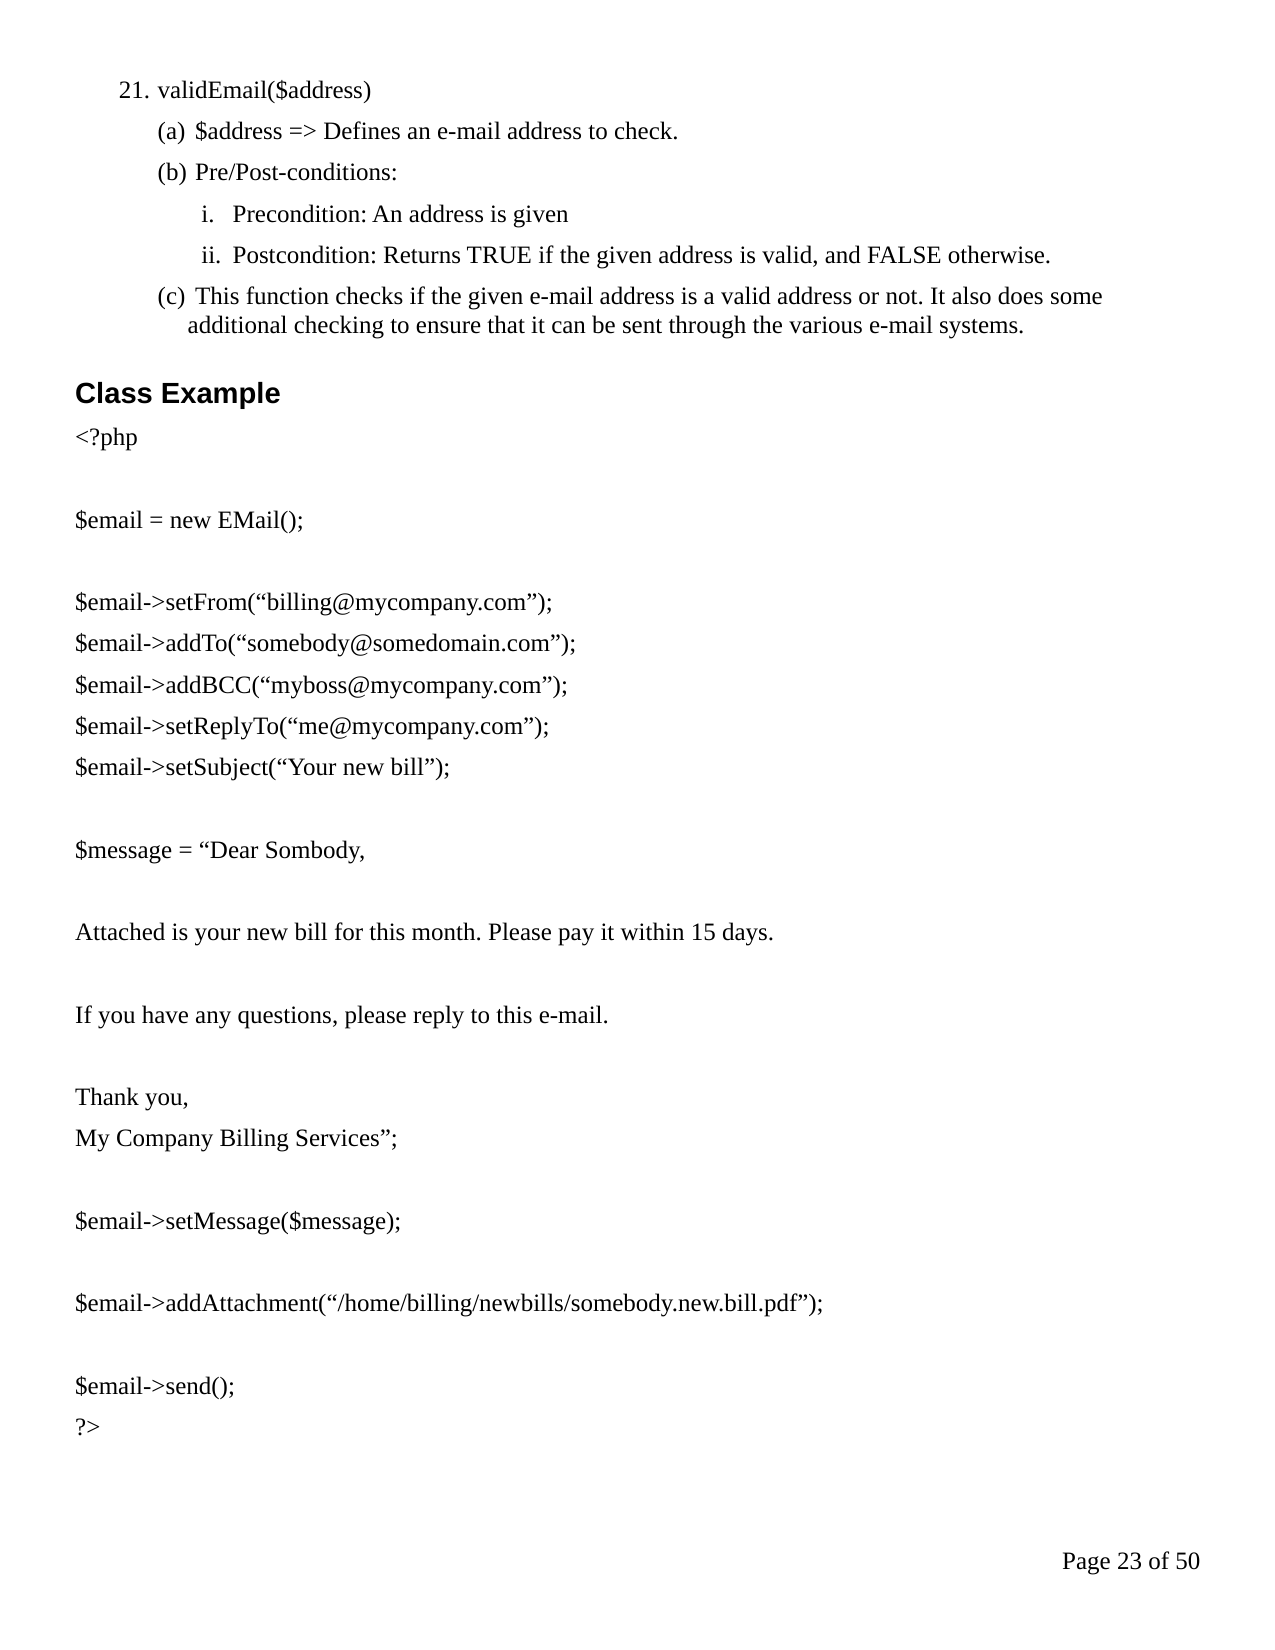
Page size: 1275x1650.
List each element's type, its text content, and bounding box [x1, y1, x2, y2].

text $email->addBCC(“myboss@mycompany.com”); [75, 670, 1200, 698]
subtitle Class Example [75, 376, 1200, 410]
text $email->send(); [75, 1371, 1200, 1400]
list validEmail($address) [112, 75, 1200, 104]
text If you have any questions, please reply to this e-mail. [75, 1000, 1200, 1028]
text $message = “Dear Sombody, [75, 835, 1200, 863]
text $email->addAttachment(“/home/billing/newbills/somebody.new.bill.pdf”); [75, 1288, 1200, 1317]
text $email->setReplyTo(“me@mycompany.com”); [75, 711, 1200, 740]
text ?> [75, 1412, 1200, 1441]
list $address => Defines an e-mail address to check. [157, 116, 1200, 145]
list Postcondition: Returns TRUE if the given address is valid, and FALSE otherwise. [195, 240, 1200, 269]
list Pre/Post-conditions: [157, 157, 1200, 186]
list This function checks if the given e-mail address is a valid address or not. It also does some additional checking to ensure that it can be sent through the various e-mail systems. [157, 281, 1200, 339]
text $email->setSubject(“Your new bill”); [75, 752, 1200, 781]
text My Company Billing Services”; [75, 1123, 1200, 1152]
text $email = new EMail(); [75, 505, 1200, 533]
text $email->addTo(“somebody@somedomain.com”); [75, 628, 1200, 657]
text $email->setMessage($message); [75, 1206, 1200, 1235]
list Precondition: An address is given [195, 199, 1200, 227]
text <?php [75, 422, 1200, 451]
text Attached is your new bill for this month. Please pay it within 15 days. [75, 917, 1200, 946]
text Thank you, [75, 1082, 1200, 1111]
text $email->setFrom(“billing@mycompany.com”); [75, 587, 1200, 616]
